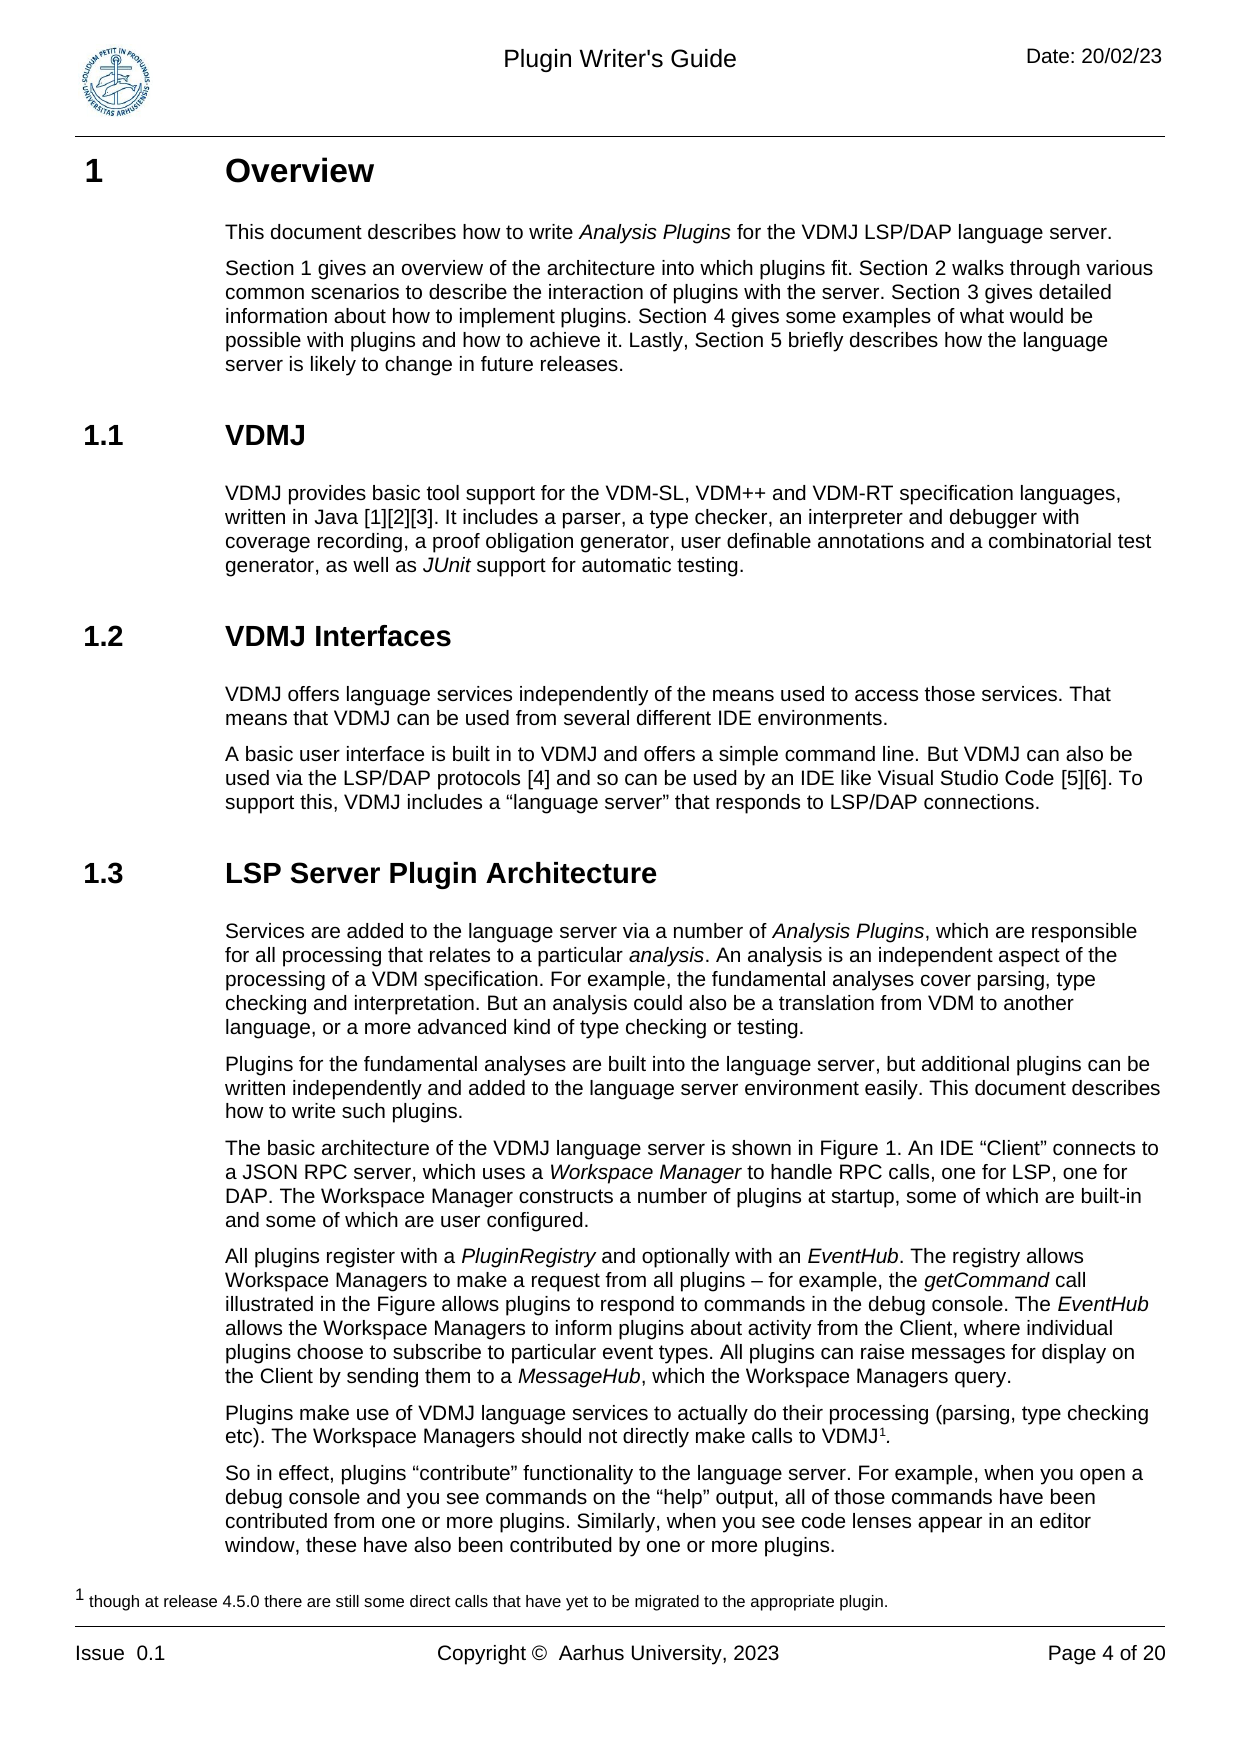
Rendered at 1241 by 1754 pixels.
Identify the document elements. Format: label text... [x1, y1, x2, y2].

text Section 1 gives an overview of the architecture into which plugins fit. Section 2 walks through various common scenarios to describe the interaction of plugins with the server. Section 3 gives detailed information about how to implement plugins. Section 4 gives some examples of what would be possible with plugins and how to achieve it. Lastly, Section 5 briefly describes how the language server is likely to change in future releases. [225, 256, 1165, 376]
subtitle VDMJ [75, 419, 1165, 451]
text A basic user interface is built in to VDMJ and offers a simple command line. But VDMJ can also be used via the LSP/DAP protocols [4] and so can be used by an IDE like Visual Studio Code [5][6]. To support this, VDMJ includes a “language server” that responds to LSP/DAP connections. [225, 743, 1165, 814]
text Plugins make use of VDMJ language services to actually do their processing (parsing, type checking etc). The Workspace Managers should not directly make calls to VDMJ. [225, 1401, 1165, 1449]
subtitle LSP Server Plugin Architecture [75, 857, 1165, 889]
text The basic architecture of the VDMJ language server is shown in Figure 1. An IDE “Client” connects to a JSON RPC server, which uses a Workspace Manager to handle RPC calls, one for LSP, one for DAP. The Workspace Manager constructs a number of plugins at startup, some of which are built-in and some of which are user configured. [225, 1136, 1165, 1232]
text VDMJ provides basic tool support for the VDM-SL, VDM++ and VDM-RT specification languages, written in Java [1][2][3]. It includes a parser, a type checker, an interpreter and debugger with coverage recording, a proof obligation generator, user definable annotations and a combinatorial test generator, as well as JUnit support for automatic testing. [225, 481, 1165, 577]
text All plugins register with a PluginRegistry and optionally with an EventHub. The registry allows Workspace Managers to make a request from all plugins – for example, the getCommand call illustrated in the Figure allows plugins to respond to commands in the debug console. The EventHub allows the Workspace Managers to inform plugins about activity from the Client, where individual plugins choose to subscribe to particular event types. All plugins can raise messages for display on the Client by sending them to a MessageHub, which the Workspace Managers query. [225, 1244, 1165, 1388]
subtitle Overview [75, 152, 1165, 190]
picture [78, 44, 153, 120]
subtitle VDMJ Interfaces [75, 619, 1165, 652]
text This document describes how to write Analysis Plugins for the VDMJ LSP/DAP language server. [225, 220, 1165, 244]
text So in effect, plugins “contribute” functionality to the language server. For example, when you open a debug console and you see commands on the “help” output, all of those commands have been contributed from one or more plugins. Similarly, when you see code lenses appear in an editor window, these have also been contributed by one or more plugins. [225, 1461, 1165, 1557]
text VDMJ offers language services independently of the means used to access those services. That means that VDMJ can be used from several different IDE environments. [225, 682, 1165, 730]
text though at release 4.5.0 there are still some direct calls that have yet to be migrated to the appropriate plugin. [75, 1592, 1165, 1611]
text Plugins for the fundamental analyses are built into the language server, but additional plugins can be written independently and added to the language server environment easily. This document describes how to write such plugins. [225, 1052, 1165, 1124]
text Services are added to the language server via a number of Analysis Plugins, which are responsible for all processing that relates to a particular analysis. An analysis is an independent aspect of the processing of a VDM specification. For example, the fundamental analyses cover parsing, type checking and interpretation. But an analysis could also be a translation from VDM to another language, or a more advanced kind of type checking or testing. [225, 919, 1165, 1039]
